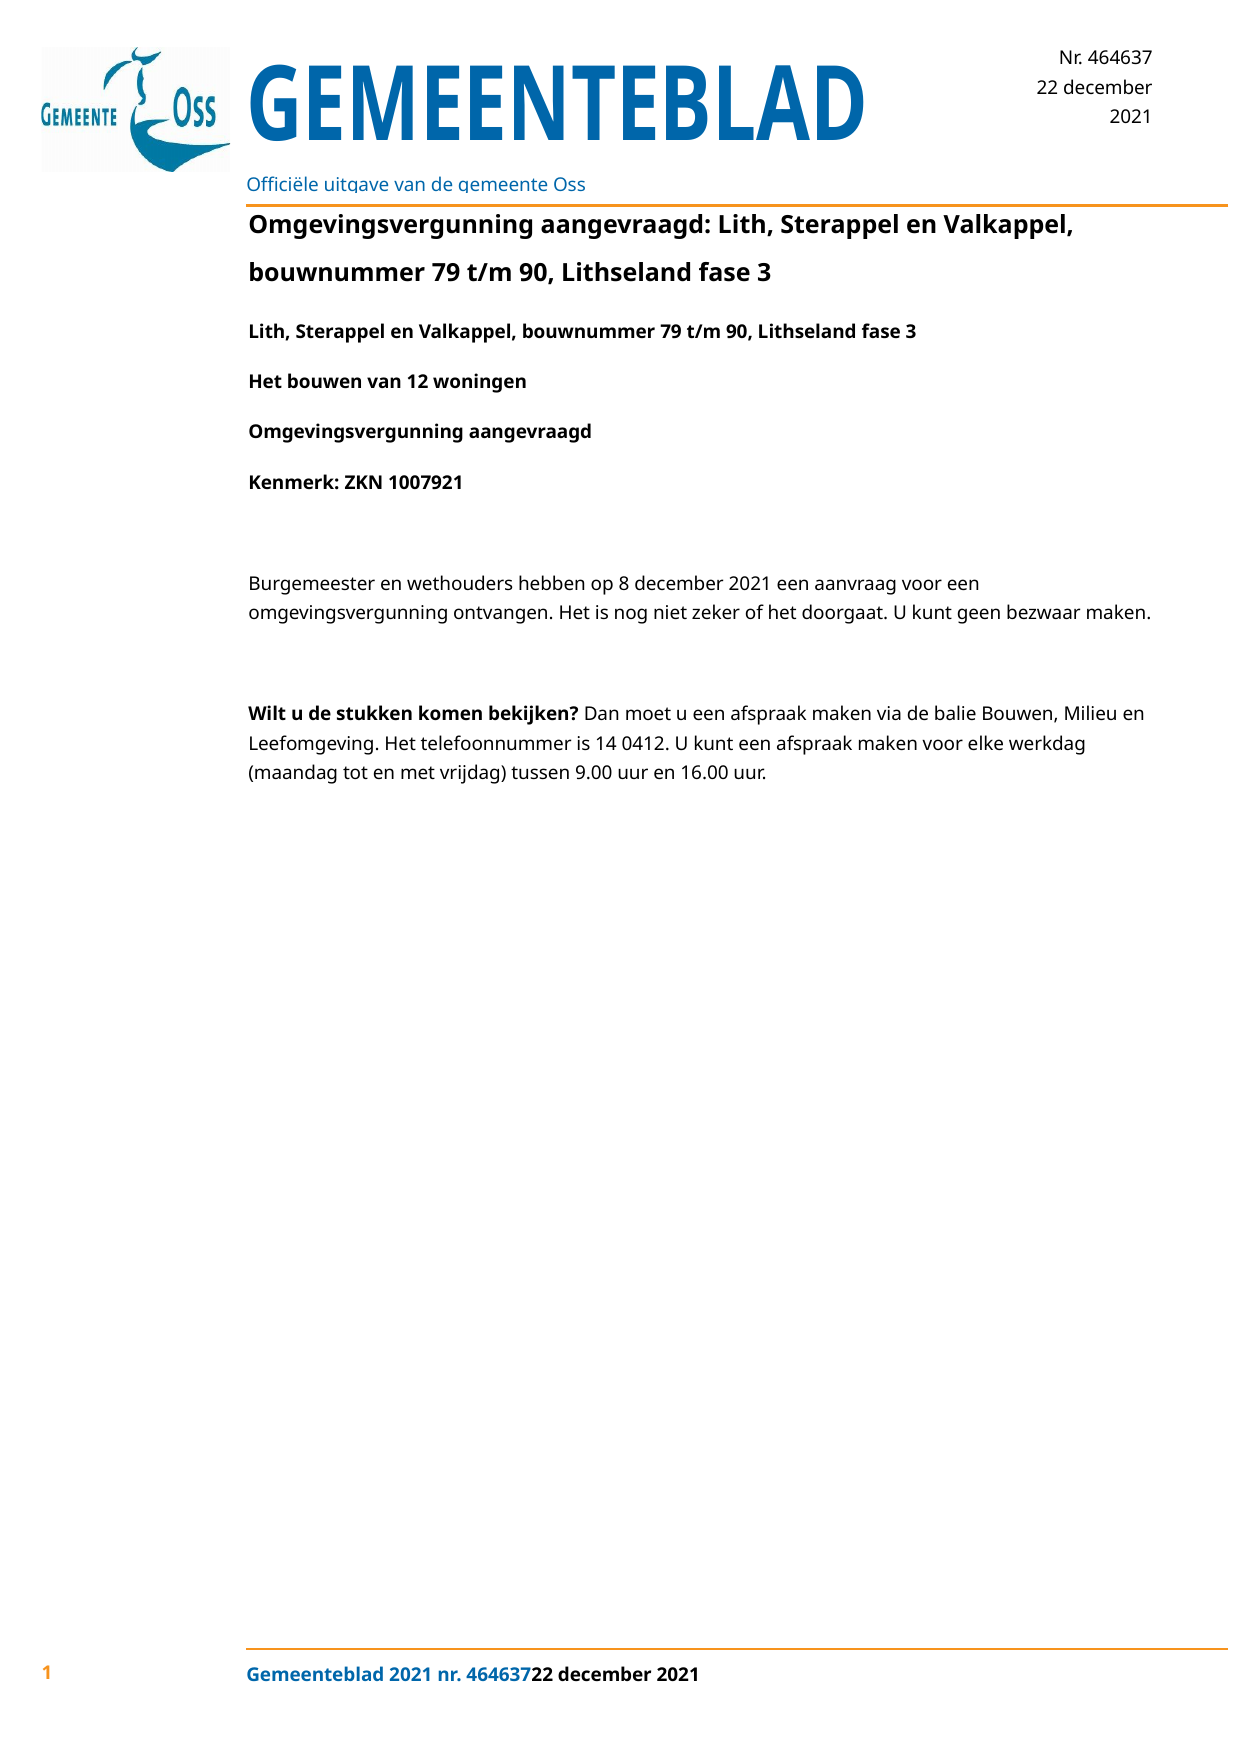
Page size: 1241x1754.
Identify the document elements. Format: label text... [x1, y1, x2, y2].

text Burgemeester en wethouders hebben op 8 december 2021 een aanvraag voor een omgevingsvergunning ontvangen. Het is nog niet zeker of het doorgaat. U kunt geen bezwaar maken. [248, 570, 1152, 625]
text Omgevingsvergunning aangevraagd [248, 419, 1152, 444]
text Omgevingsvergunning aangevraagd: Lith, Sterappel en Valkappel, bouwnummer 79 t/m 90, Lithseland fase 3 [248, 207, 1152, 288]
text Lith, Sterappel en Valkappel, bouwnummer 79 t/m 90, Lithseland fase 3 [248, 318, 1152, 344]
picture [41, 47, 231, 172]
text Het bouwen van 12 woningen [248, 368, 1152, 394]
text Wilt u de stukken komen bekijken? Dan moet u een afspraak maken via de balie Bouwen, Milieu en Leefomgeving. Het telefoonnummer is 14 0412. U kunt een afspraak maken voor elke werkdag (maandag tot en met vrijdag) tussen 9.00 uur en 16.00 uur. [248, 700, 1152, 785]
text Kenmerk: ZKN 1007921 [248, 469, 1152, 495]
